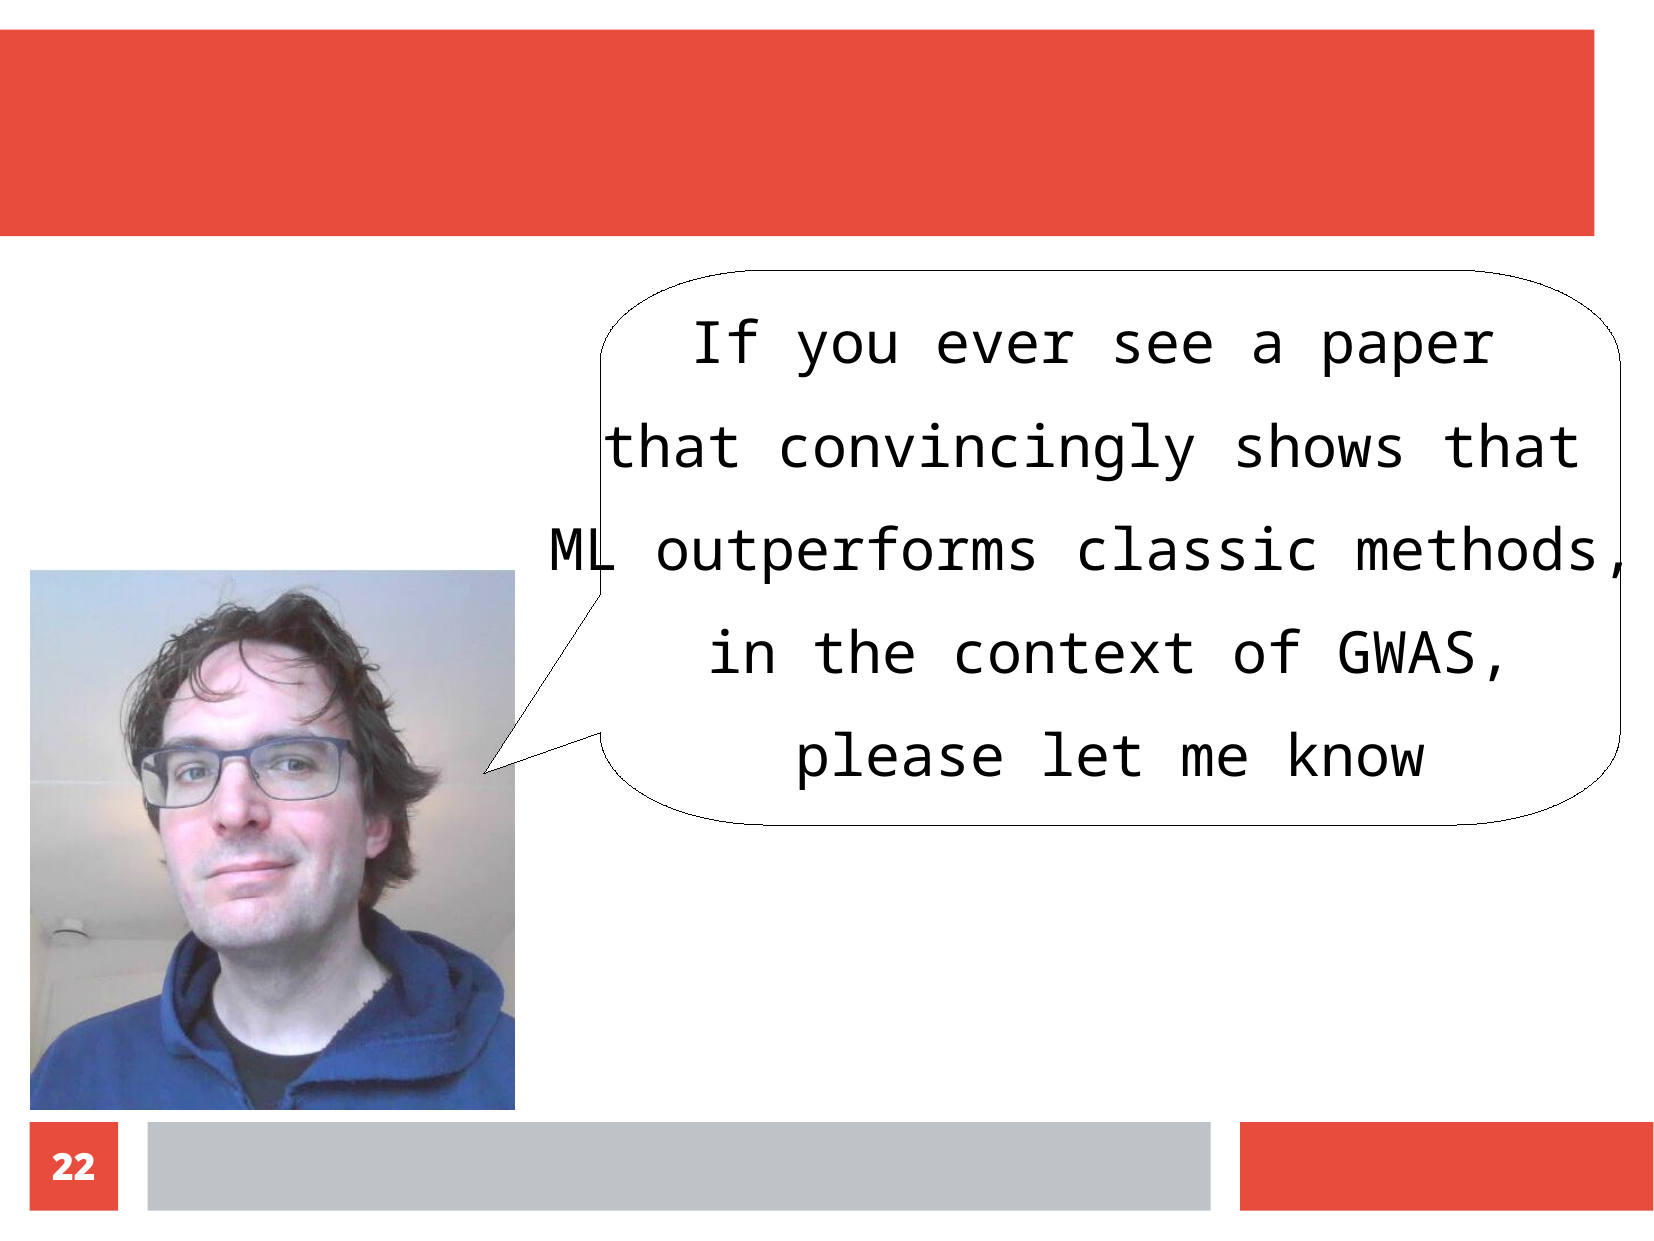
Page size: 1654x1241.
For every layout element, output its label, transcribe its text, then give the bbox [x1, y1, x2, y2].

picture [30, 569, 515, 1111]
text_box If you ever see a paper that convincingly shows that ML outperforms classic methods, in the context of GWAS, please let me know [483, 270, 1621, 826]
